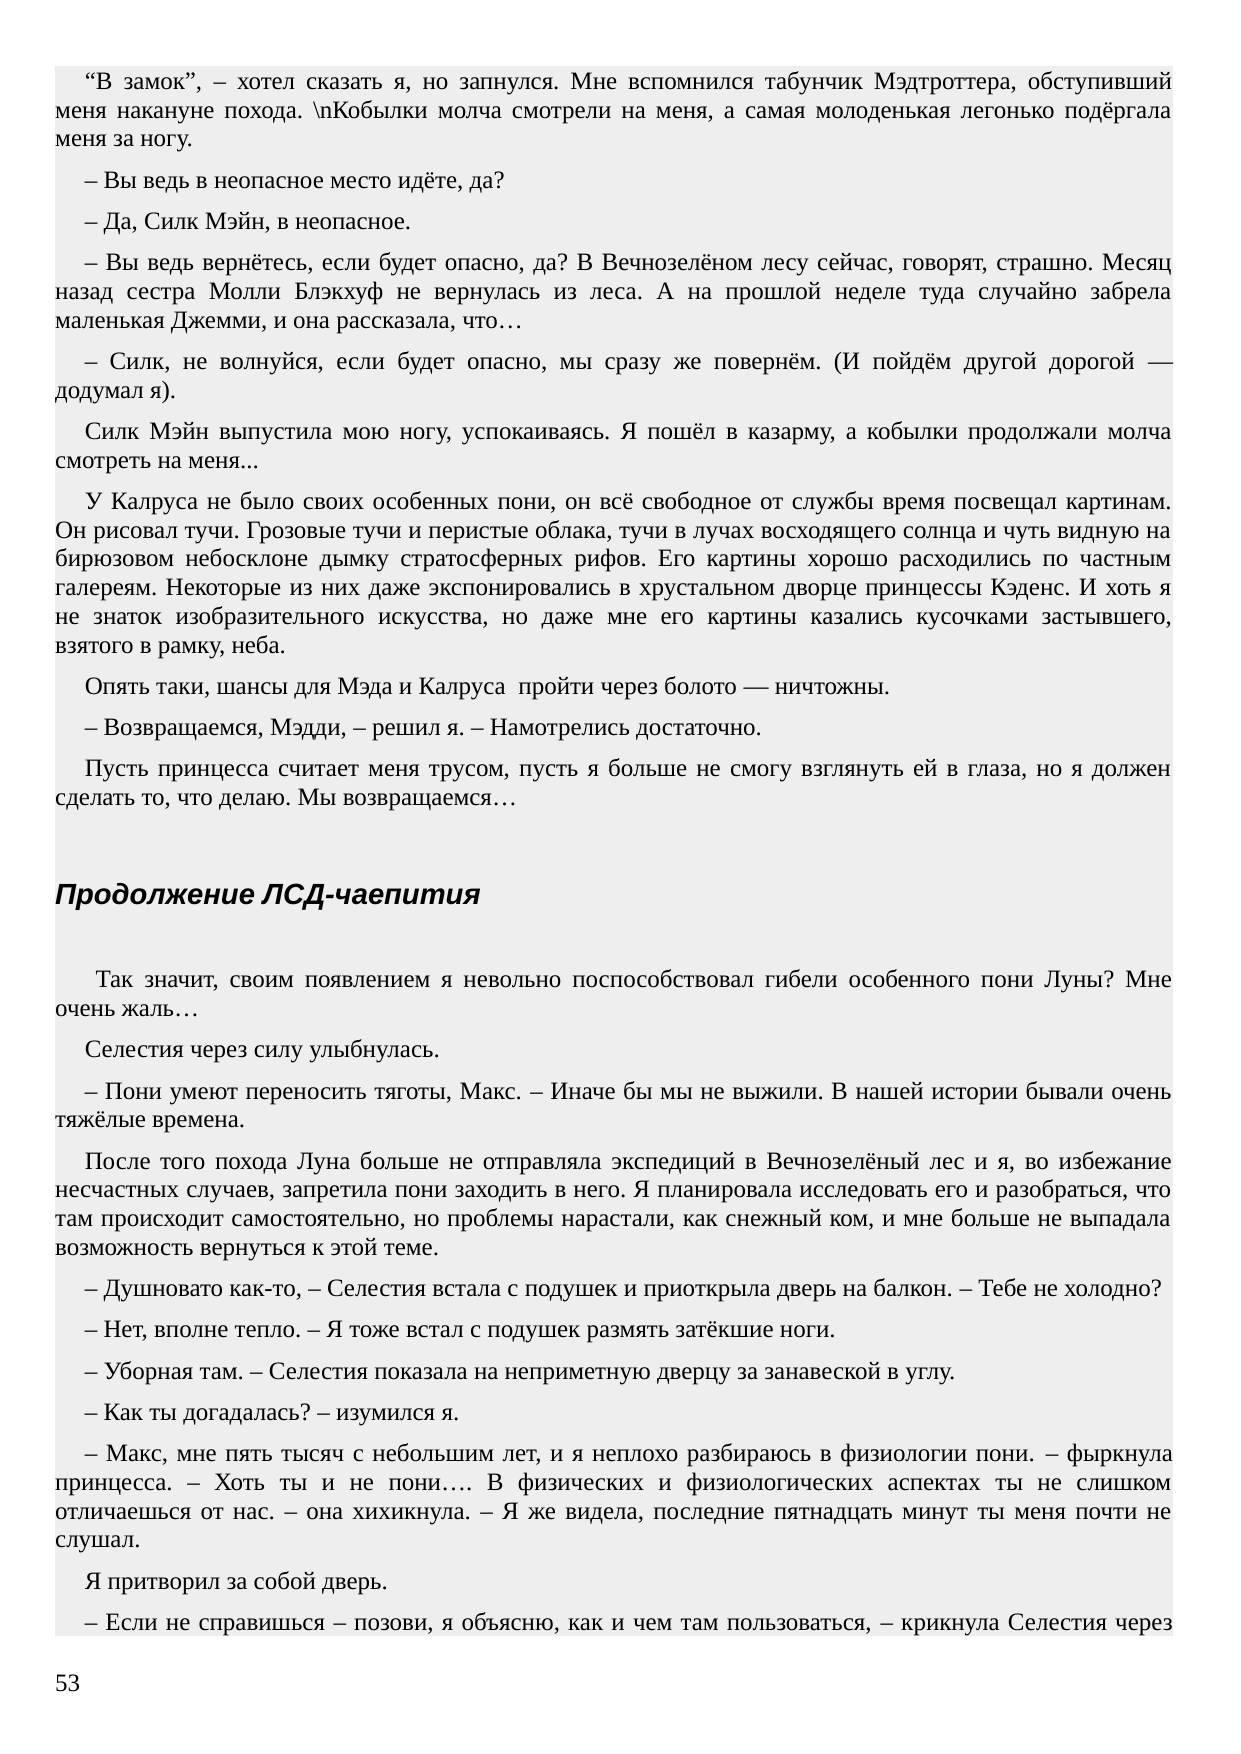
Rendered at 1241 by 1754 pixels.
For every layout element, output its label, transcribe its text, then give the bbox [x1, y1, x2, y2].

text – Вы ведь в неопасное место идёте, да? [55, 165, 1173, 193]
text – Силк, не волнуйся, если будет опасно, мы сразу же повернём. (И пойдём другой дорогой — додумал я). [55, 346, 1173, 403]
text – Душновато как-то, – Селестия встала с подушек и приоткрыла дверь на балкон. – Тебе не холодно? [55, 1273, 1173, 1302]
subtitle Продолжение ЛСД-чаепития [55, 877, 1173, 911]
text Так значит, своим появлением я невольно поспособствовал гибели особенного пони Луны? Мне очень жаль… [55, 964, 1173, 1022]
text – Уборная там. – Селестия показала на неприметную дверцу за занавеской в углу. [55, 1356, 1173, 1384]
text Пусть принцесса считает меня трусом, пусть я больше не смогу взглянуть ей в глаза, но я должен сделать то, что делаю. Мы возвращаемся… [55, 753, 1173, 811]
text У Калруса не было своих особенных пони, он всё свободное от службы время посвещал картинам. Он рисовал тучи. Грозовые тучи и перистые облака, тучи в лучах восходящего солнца и чуть видную на бирюзовом небосклоне дымку стратосферных рифов. Его картины хорошо расходились по частным галереям. Некоторые из них даже экспонировались в хрустальном дворце принцессы Кэденс. И хоть я не знаток изобразительного искусства, но даже мне его картины казались кусочками застывшего, взятого в рамку, неба. [55, 486, 1173, 658]
text После того похода Луна больше не отправляла экспедиций в Вечнозелёный лес и я, во избежание несчастных случаев, запретила пони заходить в него. Я планировала исследовать его и разобраться, что там происходит самостоятельно, но проблемы нарастали, как снежный ком, и мне больше не выпадала возможность вернуться к этой теме. [55, 1146, 1173, 1261]
text Опять таки, шансы для Мэда и Калруса пройти через болото — ничтожны. [55, 671, 1173, 700]
text Я притворил за собой дверь. [55, 1566, 1173, 1594]
text – Пони умеют переносить тяготы, Макс. – Иначе бы мы не выжили. В нашей истории бывали очень тяжёлые времена. [55, 1076, 1173, 1133]
text – Да, Силк Мэйн, в неопасное. [55, 206, 1173, 235]
text – Как ты догадалась? – изумился я. [55, 1397, 1173, 1426]
text – Макс, мне пять тысяч с небольшим лет, и я неплохо разбираюсь в физиологии пони. – фыркнула принцесса. – Хоть ты и не пони…. В физических и физиологических аспектах ты не слишком отличаешься от нас. – она хихикнула. – Я же видела, последние пятнадцать минут ты меня почти не слушал. [55, 1438, 1173, 1553]
text – Нет, вполне тепло. – Я тоже встал с подушек размять затёкшие ноги. [55, 1314, 1173, 1343]
text Селестия через силу улыбнулась. [55, 1034, 1173, 1063]
text – Вы ведь вернётесь, если будет опасно, да? В Вечнозелёном лесу сейчас, говорят, страшно. Месяц назад сестра Молли Блэкхуф не вернулась из леса. А на прошлой неделе туда случайно забрела маленькая Джемми, и она рассказала, что… [55, 247, 1173, 333]
text – Возвращаемся, Мэдди, – решил я. – Намотрелись достаточно. [55, 712, 1173, 741]
text “В замок”, – хотел сказать я, но запнулся. Мне вспомнился табунчик Мэдтроттера, обступивший меня накануне похода. \nКобылки молча смотрели на меня, а самая молоденькая легонько подёргала меня за ногу. [55, 66, 1173, 152]
text – Если не справишься – позови, я объясню, как и чем там пользоваться, – крикнула Селестия через [55, 1607, 1173, 1636]
text Силк Мэйн выпустила мою ногу, успокаиваясь. Я пошёл в казарму, а кобылки продолжали молча смотреть на меня... [55, 416, 1173, 473]
